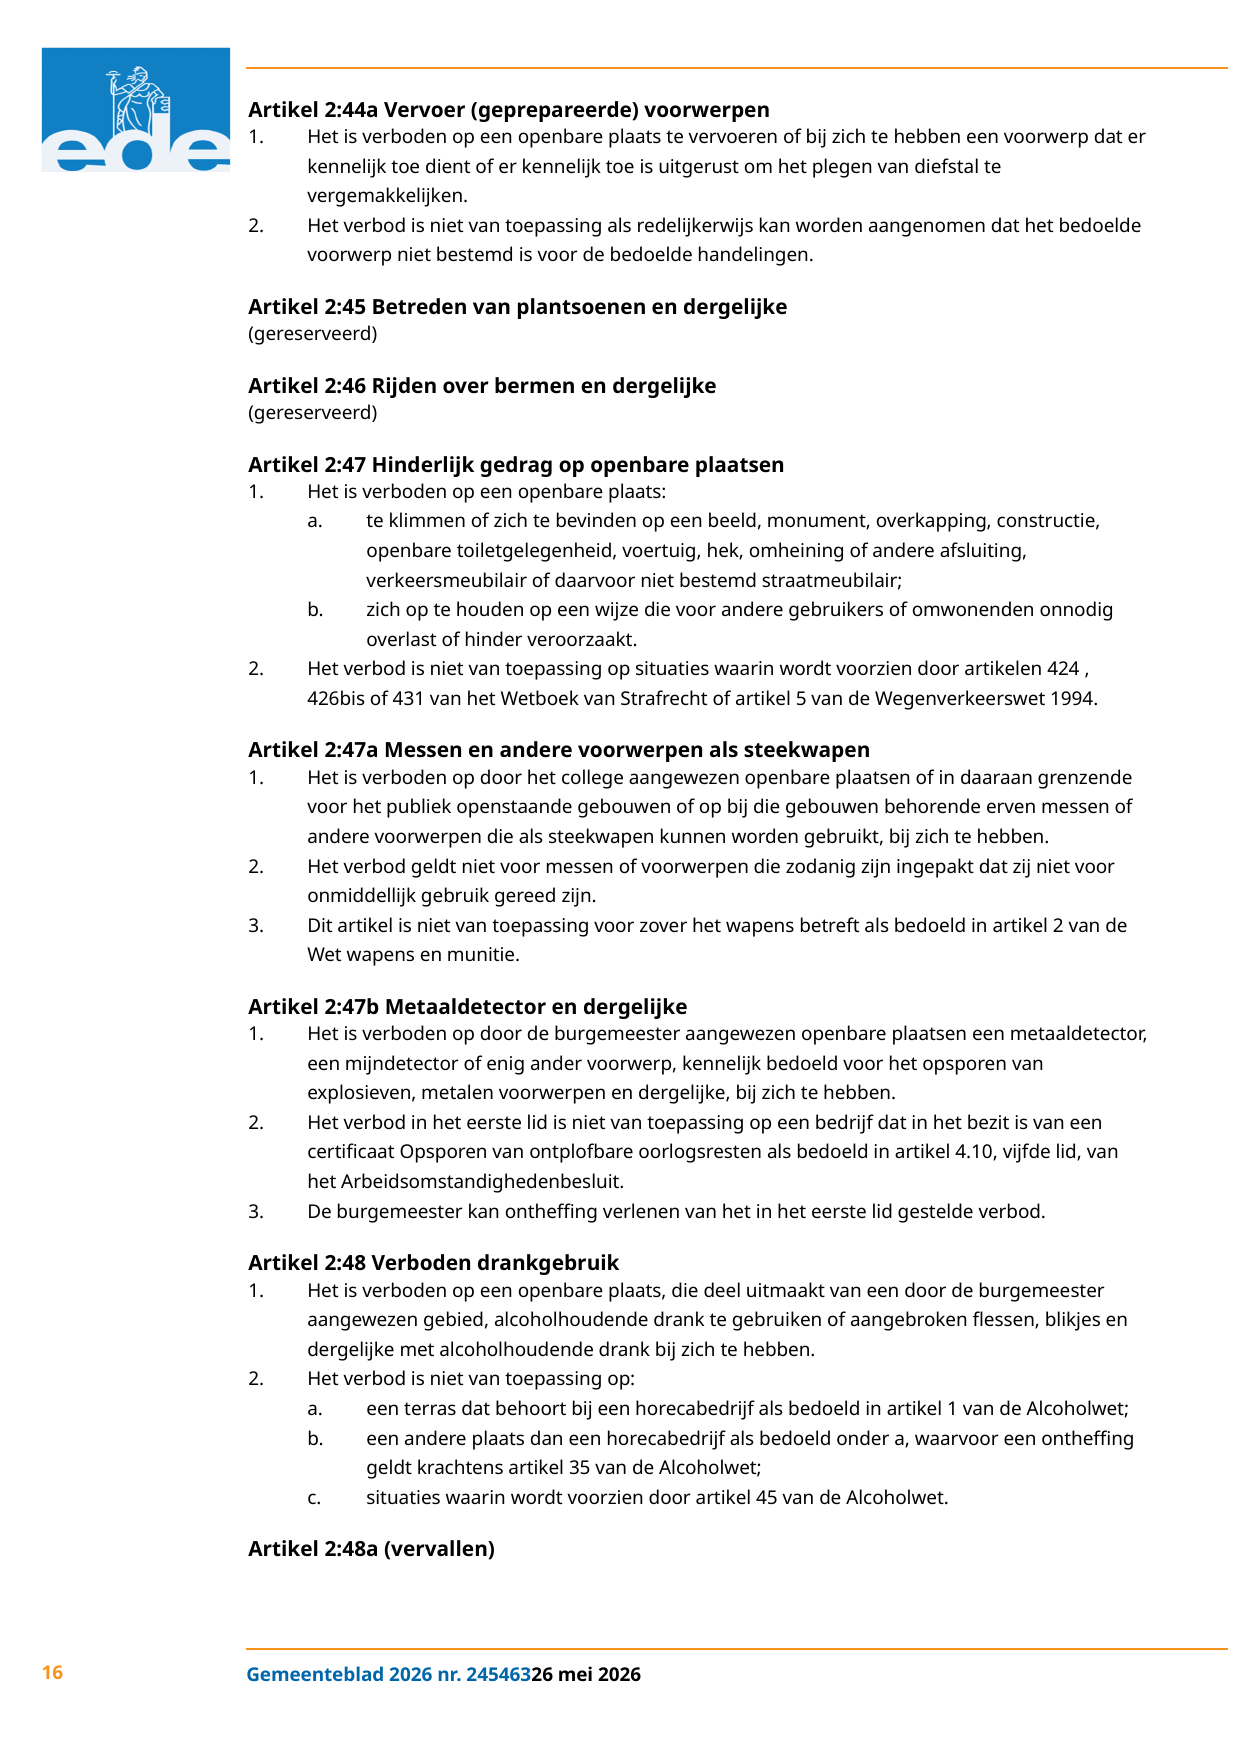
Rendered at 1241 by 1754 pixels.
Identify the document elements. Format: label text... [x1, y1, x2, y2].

text Artikel 2:47 Hinderlijk gedrag op openbare plaatsen [248, 450, 1152, 478]
list Het verbod is niet van toepassing als redelijkerwijs kan worden aangenomen dat het bedoelde voorwerp niet bestemd is voor de bedoelde handelingen. [248, 212, 1152, 267]
list Het is verboden op door het college aangewezen openbare plaatsen of in daaraan grenzende voor het publiek openstaande gebouwen of op bij die gebouwen behorende erven messen of andere voorwerpen die als steekwapen kunnen worden gebruikt, bij zich te hebben. [248, 764, 1152, 849]
list Het verbod is niet van toepassing op: [248, 1366, 1152, 1391]
list Het is verboden op een openbare plaats: [248, 478, 1152, 504]
text Artikel 2:47a Messen en andere voorwerpen als steekwapen [248, 736, 1152, 764]
text Artikel 2:44a Vervoer (geprepareerde) voorwerpen [248, 95, 1152, 123]
list De burgemeester kan ontheffing verlenen van het in het eerste lid gestelde verbod. [248, 1198, 1152, 1224]
list Het verbod in het eerste lid is niet van toepassing op een bedrijf dat in het bezit is van een certificaat Opsporen van ontplofbare oorlogsresten als bedoeld in artikel 4.10, vijfde lid, van het Arbeidsomstandighedenbesluit. [248, 1109, 1152, 1194]
list te klimmen of zich te bevinden op een beeld, monument, overkapping, constructie, openbare toiletgelegenheid, voertuig, hek, omheining of andere afsluiting, verkeersmeubilair of daarvoor niet bestemd straatmeubilair; [307, 508, 1152, 593]
list Het verbod is niet van toepassing op situaties waarin wordt voorzien door artikelen 424 , 426bis of 431 van het Wetboek van Strafrecht of artikel 5 van de Wegenverkeerswet 1994. [248, 656, 1152, 711]
text Artikel 2:48a (vervallen) [248, 1534, 1152, 1563]
list een andere plaats dan een horecabedrijf als bedoeld onder a, waarvoor een ontheffing geldt krachtens artikel 35 van de Alcoholwet; [307, 1425, 1152, 1480]
text Artikel 2:48 Verboden drankgebruik [248, 1248, 1152, 1277]
list Het is verboden op door de burgemeester aangewezen openbare plaatsen een metaaldetector, een mijndetector of enig ander voorwerp, kennelijk bedoeld voor het opsporen van explosieven, metalen voorwerpen en dergelijke, bij zich te hebben. [248, 1020, 1152, 1105]
list situaties waarin wordt voorzien door artikel 45 van de Alcoholwet. [307, 1484, 1152, 1509]
text (gereserveerd) [248, 320, 1152, 346]
list een terras dat behoort bij een horecabedrijf als bedoeld in artikel 1 van de Alcoholwet; [307, 1395, 1152, 1421]
list Dit artikel is niet van toepassing voor zover het wapens betreft als bedoeld in artikel 2 van de Wet wapens en munitie. [248, 912, 1152, 967]
text (gereserveerd) [248, 399, 1152, 425]
list Het is verboden op een openbare plaats, die deel uitmaakt van een door de burgemeester aangewezen gebied, alcoholhoudende drank te gebruiken of aangebroken flessen, blikjes en dergelijke met alcoholhoudende drank bij zich te hebben. [248, 1277, 1152, 1362]
text Artikel 2:47b Metaaldetector en dergelijke [248, 992, 1152, 1020]
list zich op te houden op een wijze die voor andere gebruikers of omwonenden onnodig overlast of hinder veroorzaakt. [307, 596, 1152, 652]
list Het verbod geldt niet voor messen of voorwerpen die zodanig zijn ingepakt dat zij niet voor onmiddellijk gebruik gereed zijn. [248, 853, 1152, 908]
text Artikel 2:46 Rijden over bermen en dergelijke [248, 371, 1152, 399]
text Artikel 2:45 Betreden van plantsoenen en dergelijke [248, 292, 1152, 320]
picture [41, 47, 231, 172]
list Het is verboden op een openbare plaats te vervoeren of bij zich te hebben een voorwerp dat er kennelijk toe dient of er kennelijk toe is uitgerust om het plegen van diefstal te vergemakkelijken. [248, 123, 1152, 208]
